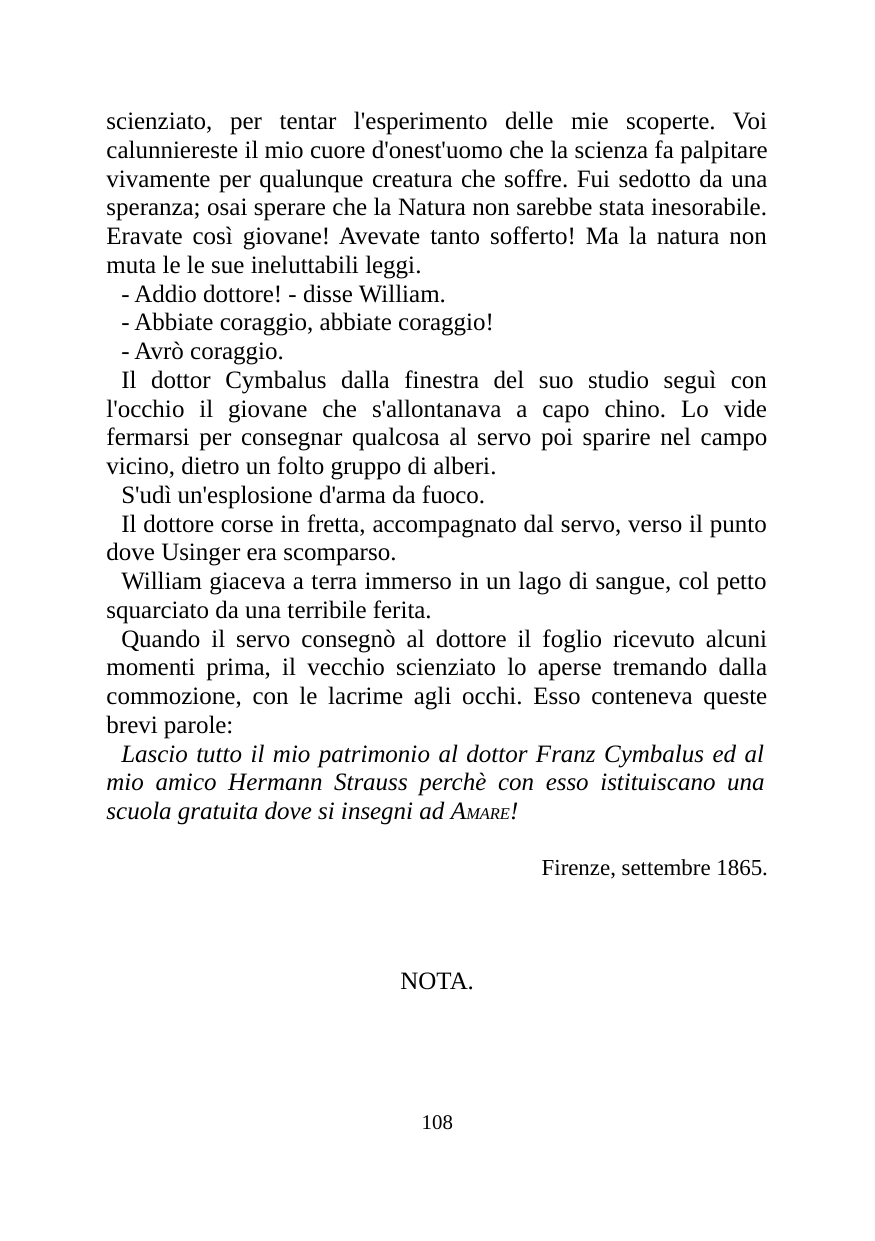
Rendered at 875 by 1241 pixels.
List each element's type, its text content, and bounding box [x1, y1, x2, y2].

text William giaceva a terra immerso in un lago di sangue, col petto squarciato da una terribile ferita. [106, 566, 768, 624]
text Quando il servo consegnò al dottore il foglio ricevuto alcuni momenti prima, il vecchio scienziato lo aperse tremando dalla commozione, con le lacrime agli occhi. Esso conteneva queste brevi parole: [106, 624, 768, 739]
text - Abbiate coraggio, abbiate coraggio! [106, 307, 768, 336]
text S'udì un'esplosione d'arma da fuoco. [106, 480, 768, 509]
text Il dottore corse in fretta, accompagnato dal servo, verso il punto dove Usinger era scomparso. [106, 509, 768, 566]
text scienziato, per tentar l'esperimento delle mie scoperte. Voi calunniereste il mio cuore d'onest'uomo che la scienza fa palpitare vivamente per qualunque creatura che soffre. Fui sedotto da una speranza; osai sperare che la Natura non sarebbe stata inesorabile. Eravate così giovane! Avevate tanto sofferto! Ma la natura non muta le le sue ineluttabili leggi. [106, 106, 768, 279]
text NOTA. [106, 966, 768, 995]
text Il dottor Cymbalus dalla finestra del suo studio seguì con l'occhio il giovane che s'allontanava a capo chino. Lo vide fermarsi per consegnar qualcosa al servo poi sparire nel campo vicino, dietro un folto gruppo di alberi. [106, 365, 768, 480]
text Lascio tutto il mio patrimonio al dottor Franz Cymbalus ed al mio amico Hermann Strauss perchè con esso istituiscano una scuola gratuita dove si insegni ad Amare! [106, 739, 768, 825]
text - Addio dottore! - disse William. [106, 279, 768, 307]
text Firenze, settembre 1865. [106, 854, 768, 880]
text - Avrò coraggio. [106, 336, 768, 365]
